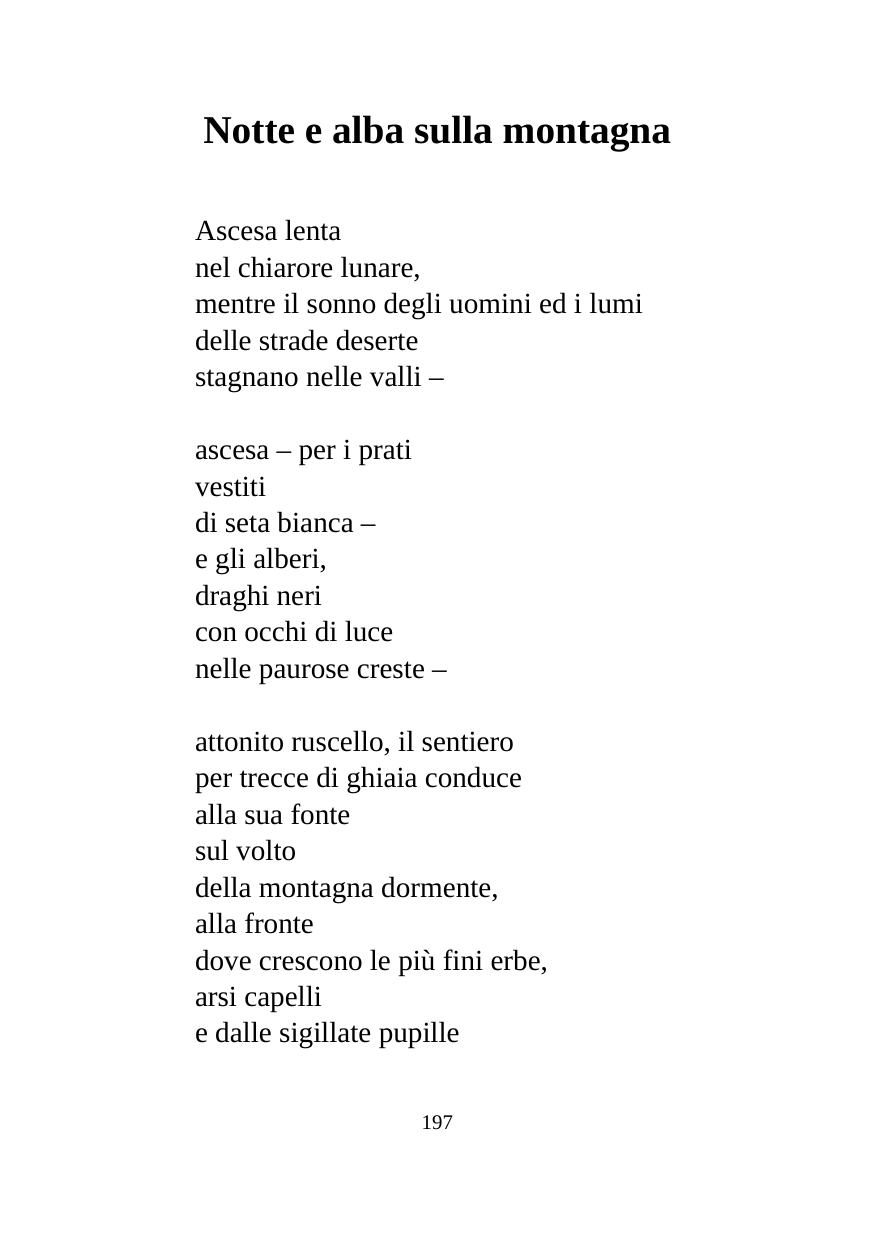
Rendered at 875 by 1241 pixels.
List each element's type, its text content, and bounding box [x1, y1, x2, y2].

text alla fronte [195, 906, 768, 940]
text draghi neri [195, 578, 768, 612]
text vestiti [195, 469, 768, 502]
text sul volto [195, 833, 768, 867]
text con occhi di luce [195, 614, 768, 648]
text attonito ruscello, il sentiero [195, 724, 768, 757]
text arsi capelli [195, 979, 768, 1013]
text e gli alberi, [195, 542, 768, 575]
text di seta bianca – [195, 505, 768, 539]
text ascesa – per i prati [195, 432, 768, 466]
text stagnano nelle valli – [195, 359, 768, 393]
text per trecce di ghiaia conduce [195, 760, 768, 794]
subtitle Notte e alba sulla montagna [106, 106, 768, 152]
text della montagna dormente, [195, 870, 768, 903]
text dove crescono le più fini erbe, [195, 943, 768, 976]
text delle strade deserte [195, 323, 768, 356]
text mentre il sonno degli uomini ed i lumi [195, 286, 768, 320]
text e dalle sigillate pupille [195, 1016, 768, 1049]
text nel chiarore lunare, [195, 250, 768, 283]
text nelle paurose creste – [195, 651, 768, 684]
text Ascesa lenta [195, 213, 768, 247]
text alla sua fonte [195, 797, 768, 830]
